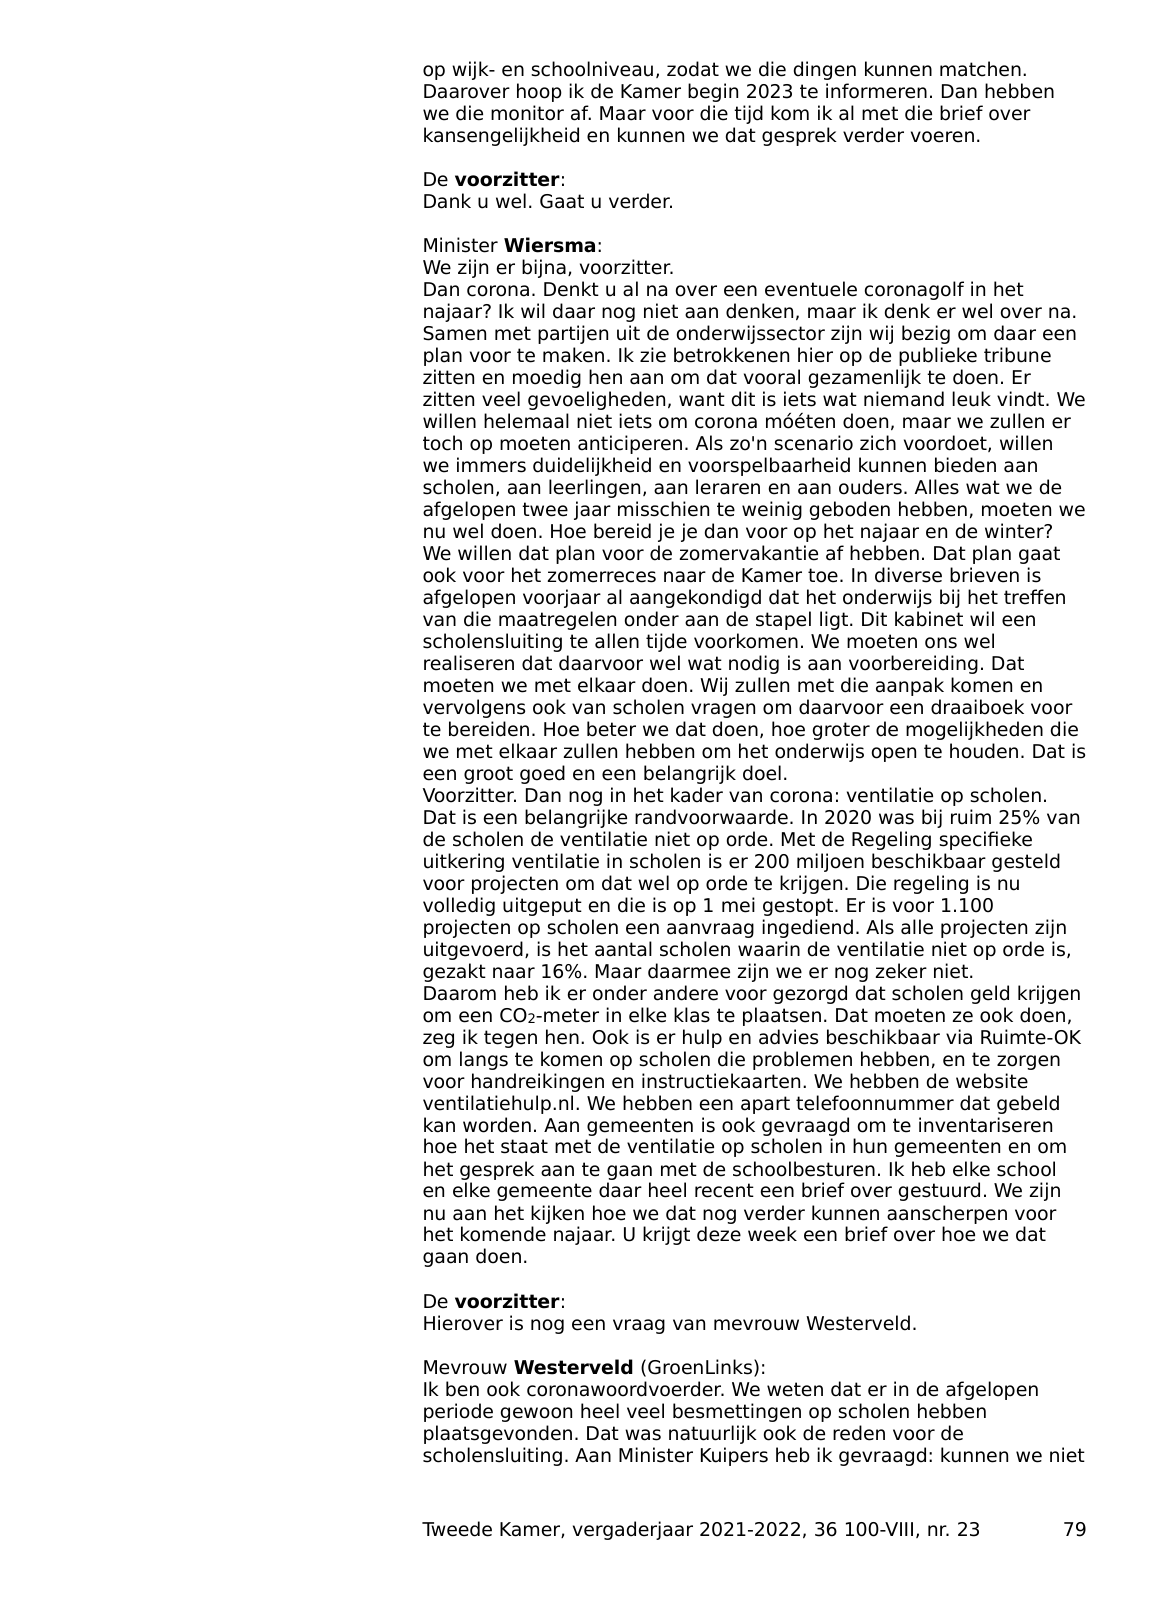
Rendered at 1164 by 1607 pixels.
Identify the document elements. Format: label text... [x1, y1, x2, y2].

text We zijn er bijna, voorzitter. [422, 257, 1087, 279]
text Dank u wel. Gaat u verder. [422, 191, 1087, 213]
text Mevrouw Westerveld (GroenLinks): [422, 1357, 1087, 1379]
text Voorzitter. Dan nog in het kader van corona: ventilatie op scholen. Dat is een belangrijke randvoorwaarde. In 2020 was bij ruim 25% van de scholen de ventilatie niet op orde. Met de Regeling specifieke uitkering ventilatie in scholen is er 200 miljoen beschikbaar gesteld voor projecten om dat wel op orde te krijgen. Die regeling is nu volledig uitgeput en die is op 1 mei gestopt. Er is voor 1.100 projecten op scholen een aanvraag ingediend. Als alle projecten zijn uitgevoerd, is het aantal scholen waarin de ventilatie niet op orde is, gezakt naar 16%. Maar daarmee zijn we er nog zeker niet. [422, 785, 1087, 983]
text Hierover is nog een vraag van mevrouw Westerveld. [422, 1312, 1087, 1334]
text De voorzitter: [422, 169, 1087, 191]
text op wijk- en schoolniveau, zodat we die dingen kunnen matchen. Daarover hoop ik de Kamer begin 2023 te informeren. Dan hebben we die monitor af. Maar voor die tijd kom ik al met die brief over kansengelijkheid en kunnen we dat gesprek verder voeren. [422, 59, 1087, 147]
text Dan corona. Denkt u al na over een eventuele coronagolf in het najaar? Ik wil daar nog niet aan denken, maar ik denk er wel over na. Samen met partijen uit de onderwijssector zijn wij bezig om daar een plan voor te maken. Ik zie betrokkenen hier op de publieke tribune zitten en moedig hen aan om dat vooral gezamenlijk te doen. Er zitten veel gevoeligheden, want dit is iets wat niemand leuk vindt. We willen helemaal niet iets om corona móéten doen, maar we zullen er toch op moeten anticiperen. Als zo'n scenario zich voordoet, willen we immers duidelijkheid en voorspelbaarheid kunnen bieden aan scholen, aan leerlingen, aan leraren en aan ouders. Alles wat we de afgelopen twee jaar misschien te weinig geboden hebben, moeten we nu wel doen. Hoe bereid je je dan voor op het najaar en de winter? [422, 279, 1087, 543]
text Daarom heb ik er onder andere voor gezorgd dat scholen geld krijgen om een CO2-meter in elke klas te plaatsen. Dat moeten ze ook doen, zeg ik tegen hen. Ook is er hulp en advies beschikbaar via Ruimte-OK om langs te komen op scholen die problemen hebben, en te zorgen voor handreikingen en instructiekaarten. We hebben de website ventilatiehulp.nl. We hebben een apart telefoonnummer dat gebeld kan worden. Aan gemeenten is ook gevraagd om te inventariseren hoe het staat met de ventilatie op scholen in hun gemeenten en om het gesprek aan te gaan met de schoolbesturen. Ik heb elke school en elke gemeente daar heel recent een brief over gestuurd. We zijn nu aan het kijken hoe we dat nog verder kunnen aanscherpen voor het komende najaar. U krijgt deze week een brief over hoe we dat gaan doen. [422, 983, 1087, 1268]
text Ik ben ook coronawoordvoerder. We weten dat er in de afgelopen periode gewoon heel veel besmettingen op scholen hebben plaatsgevonden. Dat was natuurlijk ook de reden voor de scholensluiting. Aan Minister Kuipers heb ik gevraagd: kunnen we niet [422, 1379, 1087, 1467]
text Minister Wiersma: [422, 235, 1087, 257]
text We willen dat plan voor de zomervakantie af hebben. Dat plan gaat ook voor het zomerreces naar de Kamer toe. In diverse brieven is afgelopen voorjaar al aangekondigd dat het onderwijs bij het treffen van die maatregelen onder aan de stapel ligt. Dit kabinet wil een scholensluiting te allen tijde voorkomen. We moeten ons wel realiseren dat daarvoor wel wat nodig is aan voorbereiding. Dat moeten we met elkaar doen. Wij zullen met die aanpak komen en vervolgens ook van scholen vragen om daarvoor een draaiboek voor te bereiden. Hoe beter we dat doen, hoe groter de mogelijkheden die we met elkaar zullen hebben om het onderwijs open te houden. Dat is een groot goed en een belangrijk doel. [422, 543, 1087, 785]
text De voorzitter: [422, 1291, 1087, 1312]
